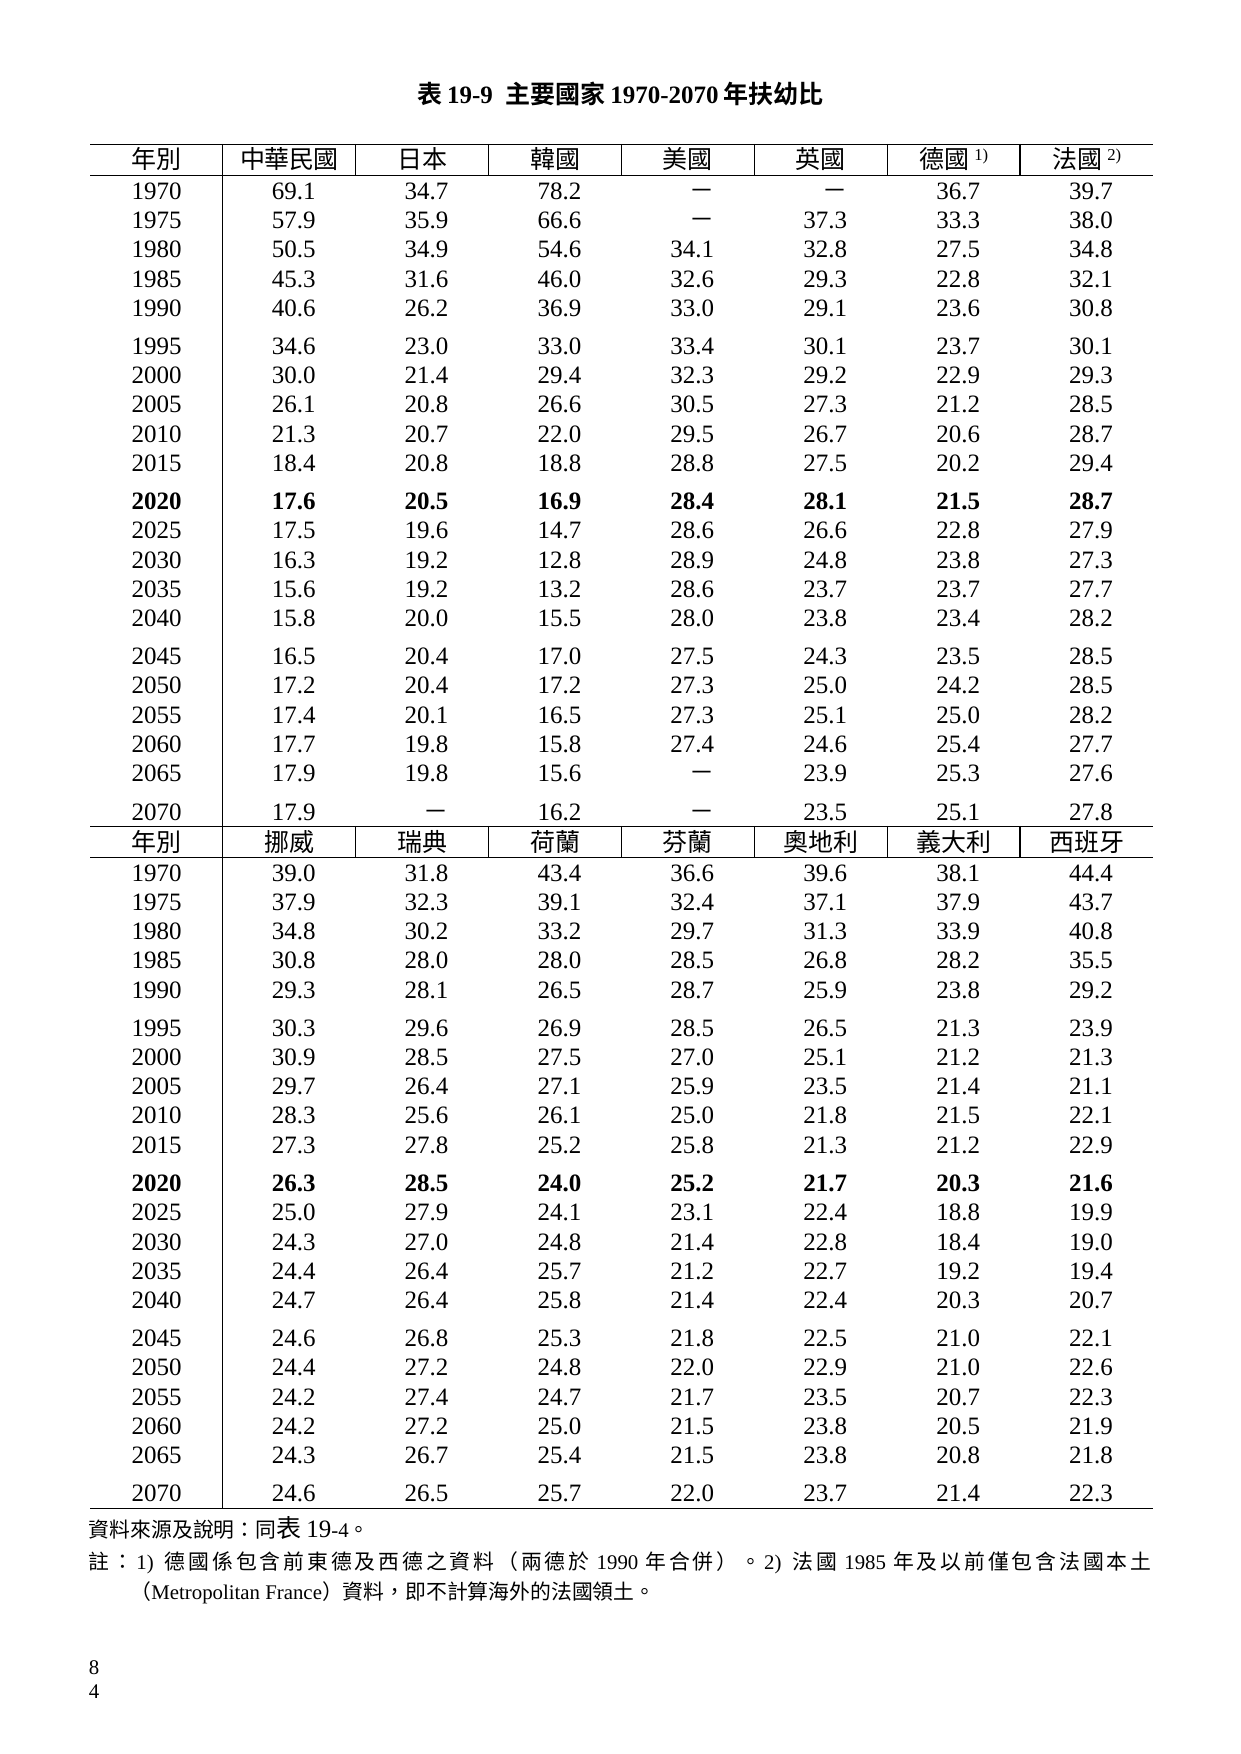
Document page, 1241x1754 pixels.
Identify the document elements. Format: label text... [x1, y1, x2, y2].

table_cell 13.2 [489, 574, 621, 603]
table_cell 25.3 [489, 1314, 621, 1352]
table_cell 33.4 [621, 322, 754, 360]
table_cell 37.9 [887, 887, 1020, 916]
table_cell 21.8 [1020, 1440, 1153, 1469]
table_cell 19.6 [356, 516, 488, 545]
table_cell 27.8 [356, 1130, 488, 1159]
table_cell 21.6 [1020, 1159, 1153, 1197]
table_cell 2050 [90, 671, 222, 700]
table_cell 2045 [90, 1314, 222, 1352]
table_cell 21.3 [754, 1130, 887, 1159]
table_cell 34.6 [223, 322, 356, 360]
table_cell 2040 [90, 1285, 222, 1314]
table_cell 21.1 [1020, 1071, 1153, 1101]
table_cell 21.2 [887, 1130, 1020, 1159]
table_cell 28.0 [489, 946, 621, 975]
table_cell 2055 [90, 1382, 222, 1411]
table_cell 1995 [90, 322, 222, 360]
table_cell 34.1 [621, 235, 754, 264]
table_cell 23.5 [754, 1382, 887, 1411]
table_cell 27.2 [356, 1353, 488, 1382]
table_cell 24.3 [754, 632, 887, 671]
table_cell 30.8 [223, 946, 356, 975]
table_cell 24.1 [489, 1198, 621, 1227]
table_cell 25.9 [621, 1071, 754, 1101]
table_cell 24.6 [223, 1469, 356, 1508]
table_cell 17.2 [223, 671, 356, 700]
table_cell 27.3 [223, 1130, 356, 1159]
table_cell 29.2 [1020, 975, 1153, 1004]
table_cell 21.5 [887, 477, 1020, 516]
table_cell 22.8 [754, 1227, 887, 1256]
table_cell 21.4 [356, 360, 488, 389]
table_cell 荷蘭 [489, 827, 621, 857]
table_cell 28.5 [1020, 671, 1153, 700]
table_cell 17.2 [489, 671, 621, 700]
table_cell 23.7 [887, 322, 1020, 360]
table_cell 西班牙 [1021, 827, 1153, 857]
table_cell 21.3 [1020, 1042, 1153, 1071]
table_cell 29.4 [489, 360, 621, 389]
table_cell 2055 [90, 700, 222, 729]
table_cell 22.0 [621, 1353, 754, 1382]
table_cell 26.6 [489, 390, 621, 419]
table_cell 33.0 [621, 293, 754, 322]
table_cell 2005 [90, 390, 222, 419]
table_cell 35.9 [356, 205, 488, 234]
table_cell 1980 [90, 235, 222, 264]
table_cell 25.2 [621, 1159, 754, 1197]
table_cell 27.1 [489, 1071, 621, 1101]
table_cell 24.7 [223, 1285, 356, 1314]
table_cell 39.0 [223, 858, 356, 887]
table_cell 2050 [90, 1353, 222, 1382]
table_cell 21.8 [621, 1314, 754, 1352]
table_header 德國1) [888, 145, 1019, 175]
table_cell 24.8 [754, 545, 887, 574]
table_cell 27.8 [1020, 787, 1153, 826]
table_cell 1970 [90, 858, 222, 887]
table_cell 21.7 [754, 1159, 887, 1197]
table_cell 37.3 [754, 205, 887, 234]
table_cell 24.7 [489, 1382, 621, 1411]
table_cell 26.5 [489, 975, 621, 1004]
table_cell 23.7 [754, 574, 887, 603]
table_cell 17.6 [223, 477, 356, 516]
table_cell － [356, 787, 488, 826]
table_cell 2015 [90, 448, 222, 477]
table_cell 29.3 [223, 975, 356, 1004]
table_cell 29.4 [1020, 448, 1153, 477]
table_cell 16.2 [489, 787, 621, 826]
table_cell 17.4 [223, 700, 356, 729]
table_cell 57.9 [223, 205, 356, 234]
table_cell 22.1 [1020, 1101, 1153, 1130]
table_cell 27.5 [887, 235, 1020, 264]
table_cell 年別 [90, 827, 222, 857]
table_cell 28.1 [754, 477, 887, 516]
table_cell 17.9 [223, 758, 356, 787]
table_cell 2070 [90, 787, 222, 826]
table_cell 21.5 [621, 1440, 754, 1469]
table_cell 28.5 [1020, 632, 1153, 671]
table_cell 19.2 [356, 574, 488, 603]
table_cell 16.9 [489, 477, 621, 516]
table_cell 54.6 [489, 235, 621, 264]
table_cell 26.1 [223, 390, 356, 419]
table_cell 23.7 [887, 574, 1020, 603]
table_cell 27.0 [621, 1042, 754, 1071]
table_cell 22.8 [887, 264, 1020, 293]
table_cell 28.5 [356, 1042, 488, 1071]
table_cell 23.5 [887, 632, 1020, 671]
table_cell 30.0 [223, 360, 356, 389]
table_cell 19.2 [356, 545, 488, 574]
table_cell 28.2 [1020, 700, 1153, 729]
table_cell 21.0 [887, 1353, 1020, 1382]
table_cell 25.0 [489, 1411, 621, 1440]
table_cell 20.7 [1020, 1285, 1153, 1314]
table_cell 28.5 [621, 946, 754, 975]
table_cell 39.7 [1020, 176, 1153, 205]
table_cell 2060 [90, 729, 222, 758]
table_cell 23.8 [887, 545, 1020, 574]
table_cell 37.9 [223, 887, 356, 916]
table_cell 17.5 [223, 516, 356, 545]
table_cell 21.5 [621, 1411, 754, 1440]
table_cell 21.3 [887, 1004, 1020, 1042]
table_cell 26.2 [356, 293, 488, 322]
table_cell 22.0 [489, 419, 621, 448]
table_cell 1975 [90, 205, 222, 234]
table_cell 28.0 [621, 603, 754, 632]
table_cell 21.2 [621, 1256, 754, 1285]
table_cell 44.4 [1020, 858, 1153, 887]
table_cell 27.9 [1020, 516, 1153, 545]
table_cell 26.6 [754, 516, 887, 545]
table_cell 18.8 [887, 1198, 1020, 1227]
table_cell 25.2 [489, 1130, 621, 1159]
table_cell 21.9 [1020, 1411, 1153, 1440]
table_cell 2065 [90, 1440, 222, 1469]
table_cell 1990 [90, 975, 222, 1004]
table_cell 2070 [90, 1469, 222, 1508]
table_cell 22.4 [754, 1285, 887, 1314]
table_cell 20.3 [887, 1159, 1020, 1197]
table_cell 33.0 [489, 322, 621, 360]
table_header 韓國 [489, 145, 621, 175]
table_cell 27.7 [1020, 574, 1153, 603]
table_cell 21.4 [887, 1469, 1020, 1508]
table_cell 22.3 [1020, 1382, 1153, 1411]
table_cell 28.2 [887, 946, 1020, 975]
table_cell 19.8 [356, 729, 488, 758]
table_cell 38.0 [1020, 205, 1153, 234]
table_cell 26.8 [754, 946, 887, 975]
table_cell 21.4 [621, 1227, 754, 1256]
table_cell 29.7 [223, 1071, 356, 1101]
table_cell 2005 [90, 1071, 222, 1101]
table_cell 1985 [90, 946, 222, 975]
table_cell 20.8 [887, 1440, 1020, 1469]
table_cell 27.5 [754, 448, 887, 477]
table_cell 29.5 [621, 419, 754, 448]
table_cell 2000 [90, 360, 222, 389]
table_cell 19.9 [1020, 1198, 1153, 1227]
table_cell 29.3 [1020, 360, 1153, 389]
table_cell 25.3 [887, 758, 1020, 787]
table_cell 24.0 [489, 1159, 621, 1197]
table_cell 2025 [90, 1198, 222, 1227]
table_cell 2015 [90, 1130, 222, 1159]
table_cell 21.4 [887, 1071, 1020, 1101]
table_cell 2035 [90, 1256, 222, 1285]
table_cell 27.3 [621, 700, 754, 729]
table_cell － [621, 205, 754, 234]
table_cell 21.2 [887, 1042, 1020, 1071]
table_cell 21.3 [223, 419, 356, 448]
table_header 年別 [90, 145, 222, 175]
table_cell 25.4 [489, 1440, 621, 1469]
table_cell 27.5 [621, 632, 754, 671]
table_cell 22.9 [1020, 1130, 1153, 1159]
table_cell 1990 [90, 293, 222, 322]
table_cell 26.4 [356, 1071, 488, 1101]
table_cell 22.0 [621, 1469, 754, 1508]
table_cell 27.4 [356, 1382, 488, 1411]
table_cell 12.8 [489, 545, 621, 574]
table_cell 26.7 [356, 1440, 488, 1469]
table_cell 27.2 [356, 1411, 488, 1440]
table_cell 17.9 [223, 787, 356, 826]
table_cell 21.8 [754, 1101, 887, 1130]
table_cell 28.5 [1020, 390, 1153, 419]
table_header 法國2) [1021, 145, 1153, 175]
table_cell 27.4 [621, 729, 754, 758]
table_cell 26.4 [356, 1285, 488, 1314]
table_cell 23.5 [754, 1071, 887, 1101]
table_cell 24.6 [754, 729, 887, 758]
table_cell 45.3 [223, 264, 356, 293]
table_cell 2030 [90, 1227, 222, 1256]
table_cell 25.0 [754, 671, 887, 700]
table_cell 25.0 [223, 1198, 356, 1227]
table_cell 20.0 [356, 603, 488, 632]
table_cell 2030 [90, 545, 222, 574]
table_cell 23.8 [754, 1440, 887, 1469]
table_cell 24.2 [223, 1382, 356, 1411]
table_cell 29.2 [754, 360, 887, 389]
table_cell 66.6 [489, 205, 621, 234]
table_cell 18.4 [887, 1227, 1020, 1256]
table_cell 23.9 [1020, 1004, 1153, 1042]
table_cell 瑞典 [356, 827, 488, 857]
table_cell 34.7 [356, 176, 488, 205]
table_cell 26.5 [754, 1004, 887, 1042]
table_cell 30.9 [223, 1042, 356, 1071]
table_cell 25.4 [887, 729, 1020, 758]
table_cell 21.7 [621, 1382, 754, 1411]
table_cell 2060 [90, 1411, 222, 1440]
table_cell 27.0 [356, 1227, 488, 1256]
table_cell 22.3 [1020, 1469, 1153, 1508]
table_cell 20.5 [356, 477, 488, 516]
table_cell 24.2 [887, 671, 1020, 700]
table_cell 34.8 [223, 916, 356, 946]
table_cell 22.6 [1020, 1353, 1153, 1382]
table_cell 28.0 [356, 946, 488, 975]
table_cell 32.1 [1020, 264, 1153, 293]
table_cell 38.1 [887, 858, 1020, 887]
table_cell 20.5 [887, 1411, 1020, 1440]
table_cell 1995 [90, 1004, 222, 1042]
table_cell 15.6 [223, 574, 356, 603]
table_cell 27.7 [1020, 729, 1153, 758]
table_cell 24.8 [489, 1353, 621, 1382]
table_cell 16.3 [223, 545, 356, 574]
table_cell 1985 [90, 264, 222, 293]
table_cell 15.8 [223, 603, 356, 632]
table_cell 31.3 [754, 916, 887, 946]
table_cell 1975 [90, 887, 222, 916]
table_cell 挪威 [223, 827, 355, 857]
table_cell 28.6 [621, 574, 754, 603]
table_cell 2010 [90, 419, 222, 448]
table_cell 29.6 [356, 1004, 488, 1042]
table_cell 27.9 [356, 1198, 488, 1227]
table_cell 29.1 [754, 293, 887, 322]
table_cell 28.3 [223, 1101, 356, 1130]
table_cell 2025 [90, 516, 222, 545]
table_cell 30.3 [223, 1004, 356, 1042]
table_cell 2020 [90, 477, 222, 516]
table_cell 25.1 [754, 700, 887, 729]
table_cell 36.6 [621, 858, 754, 887]
table_cell 36.9 [489, 293, 621, 322]
table_cell 1980 [90, 916, 222, 946]
table_cell 23.5 [754, 787, 887, 826]
table_cell 25.8 [489, 1285, 621, 1314]
table_cell 32.6 [621, 264, 754, 293]
table_cell 32.3 [356, 887, 488, 916]
table_cell 40.8 [1020, 916, 1153, 946]
table_cell 30.5 [621, 390, 754, 419]
table_cell 24.8 [489, 1227, 621, 1256]
table_cell 28.9 [621, 545, 754, 574]
table_cell 46.0 [489, 264, 621, 293]
table_cell 20.3 [887, 1285, 1020, 1314]
table_cell 芬蘭 [622, 827, 754, 857]
table_cell 28.2 [1020, 603, 1153, 632]
table_cell 20.8 [356, 448, 488, 477]
table_cell 24.2 [223, 1411, 356, 1440]
table_cell 34.8 [1020, 235, 1153, 264]
table_cell 16.5 [489, 700, 621, 729]
table_cell 20.7 [356, 419, 488, 448]
table_header 英國 [755, 145, 887, 175]
table_cell 29.3 [754, 264, 887, 293]
table_cell 2040 [90, 603, 222, 632]
table_cell 21.0 [887, 1314, 1020, 1352]
table_cell 26.7 [754, 419, 887, 448]
table_cell 24.4 [223, 1353, 356, 1382]
table_cell 16.5 [223, 632, 356, 671]
table_cell 17.0 [489, 632, 621, 671]
table_cell 26.9 [489, 1004, 621, 1042]
table_cell － [621, 787, 754, 826]
table_cell 22.9 [754, 1353, 887, 1382]
table_cell 24.3 [223, 1440, 356, 1469]
table_cell 30.1 [754, 322, 887, 360]
table_cell 39.6 [754, 858, 887, 887]
table_cell 33.2 [489, 916, 621, 946]
table_cell 69.1 [223, 176, 356, 205]
table_cell 23.8 [754, 1411, 887, 1440]
table_cell 36.7 [887, 176, 1020, 205]
table_cell 23.0 [356, 322, 488, 360]
table_cell 28.7 [621, 975, 754, 1004]
table_cell 義大利 [888, 827, 1019, 857]
table_cell 31.6 [356, 264, 488, 293]
table_cell 27.3 [1020, 545, 1153, 574]
table_cell 26.4 [356, 1256, 488, 1285]
table_cell 27.6 [1020, 758, 1153, 787]
table_cell 28.1 [356, 975, 488, 1004]
table_cell 26.1 [489, 1101, 621, 1130]
table_cell 15.6 [489, 758, 621, 787]
table_cell 22.7 [754, 1256, 887, 1285]
table_cell 32.4 [621, 887, 754, 916]
table_cell 29.7 [621, 916, 754, 946]
table_cell 31.8 [356, 858, 488, 887]
table_cell 25.0 [887, 700, 1020, 729]
table_cell － [754, 176, 887, 205]
table_cell 25.8 [621, 1130, 754, 1159]
table_cell 26.3 [223, 1159, 356, 1197]
table_cell 27.5 [489, 1042, 621, 1071]
table_cell 40.6 [223, 293, 356, 322]
table_cell 27.3 [754, 390, 887, 419]
table_cell 39.1 [489, 887, 621, 916]
table_cell 18.8 [489, 448, 621, 477]
table_cell 2045 [90, 632, 222, 671]
table_cell 20.1 [356, 700, 488, 729]
table_cell 24.6 [223, 1314, 356, 1352]
table_cell 19.0 [1020, 1227, 1153, 1256]
table_cell 50.5 [223, 235, 356, 264]
table_cell 22.4 [754, 1198, 887, 1227]
table_cell 2020 [90, 1159, 222, 1197]
table_cell 15.8 [489, 729, 621, 758]
table_cell 2065 [90, 758, 222, 787]
text 註：1) 德國係包含前東德及西德之資料（兩德於1990年合併）。2) 法國1985年及以前僅包含法國本土（Metropolitan France）資料，即不計算海外的法國領土。 [89, 1545, 1152, 1605]
table_cell 19.4 [1020, 1256, 1153, 1285]
table_cell 28.5 [621, 1004, 754, 1042]
table_cell 33.3 [887, 205, 1020, 234]
table_cell 19.2 [887, 1256, 1020, 1285]
table_cell 15.5 [489, 603, 621, 632]
table_cell 25.7 [489, 1256, 621, 1285]
table_cell 28.7 [1020, 419, 1153, 448]
table_cell 23.8 [887, 975, 1020, 1004]
table_cell 25.7 [489, 1469, 621, 1508]
table_cell 22.8 [887, 516, 1020, 545]
table_cell 24.4 [223, 1256, 356, 1285]
table_cell 2000 [90, 1042, 222, 1071]
table_cell 奧地利 [755, 827, 887, 857]
table_cell － [621, 758, 754, 787]
table_cell 23.9 [754, 758, 887, 787]
table_cell 78.2 [489, 176, 621, 205]
table_cell 30.2 [356, 916, 488, 946]
table_cell 25.9 [754, 975, 887, 1004]
table_cell 23.7 [754, 1469, 887, 1508]
table_cell 18.4 [223, 448, 356, 477]
table_cell 25.1 [754, 1042, 887, 1071]
table_cell 20.4 [356, 632, 488, 671]
text 表19-9 主要國家1970-2070年扶幼比 [89, 75, 1152, 111]
table_cell 26.5 [356, 1469, 488, 1508]
table_cell 25.1 [887, 787, 1020, 826]
table_cell 22.5 [754, 1314, 887, 1352]
table_cell 20.2 [887, 448, 1020, 477]
table_cell 32.3 [621, 360, 754, 389]
table_cell 23.4 [887, 603, 1020, 632]
table_cell 14.7 [489, 516, 621, 545]
table_cell 1970 [90, 176, 222, 205]
table_cell 19.8 [356, 758, 488, 787]
table_cell 21.2 [887, 390, 1020, 419]
table_cell 28.7 [1020, 477, 1153, 516]
table_cell 37.1 [754, 887, 887, 916]
table_cell 32.8 [754, 235, 887, 264]
table_cell 35.5 [1020, 946, 1153, 975]
table_cell 20.6 [887, 419, 1020, 448]
table_cell 28.8 [621, 448, 754, 477]
table_cell 21.4 [621, 1285, 754, 1314]
table_cell 28.6 [621, 516, 754, 545]
table_cell 25.6 [356, 1101, 488, 1130]
table_cell 30.1 [1020, 322, 1153, 360]
table_cell 2035 [90, 574, 222, 603]
table_cell 22.9 [887, 360, 1020, 389]
table_cell 20.7 [887, 1382, 1020, 1411]
table_cell 23.6 [887, 293, 1020, 322]
table_cell 23.8 [754, 603, 887, 632]
table_cell 17.7 [223, 729, 356, 758]
table_cell 43.7 [1020, 887, 1153, 916]
table_cell 34.9 [356, 235, 488, 264]
table_cell 33.9 [887, 916, 1020, 946]
table_header 美國 [622, 145, 754, 175]
table_cell 20.8 [356, 390, 488, 419]
table_header 中華民國 [223, 145, 355, 175]
table_cell 23.1 [621, 1198, 754, 1227]
table_cell 28.5 [356, 1159, 488, 1197]
table_cell 27.3 [621, 671, 754, 700]
table_cell 28.4 [621, 477, 754, 516]
table_cell 43.4 [489, 858, 621, 887]
table_cell 20.4 [356, 671, 488, 700]
table_cell 21.5 [887, 1101, 1020, 1130]
table_cell 22.1 [1020, 1314, 1153, 1352]
table_cell 30.8 [1020, 293, 1153, 322]
table_cell － [621, 176, 754, 205]
table_cell 25.0 [621, 1101, 754, 1130]
table_header 日本 [356, 145, 488, 175]
text 資料來源及說明：同表19-4。 [89, 1509, 1152, 1545]
table_cell 24.3 [223, 1227, 356, 1256]
table_cell 2010 [90, 1101, 222, 1130]
table_cell 26.8 [356, 1314, 488, 1352]
